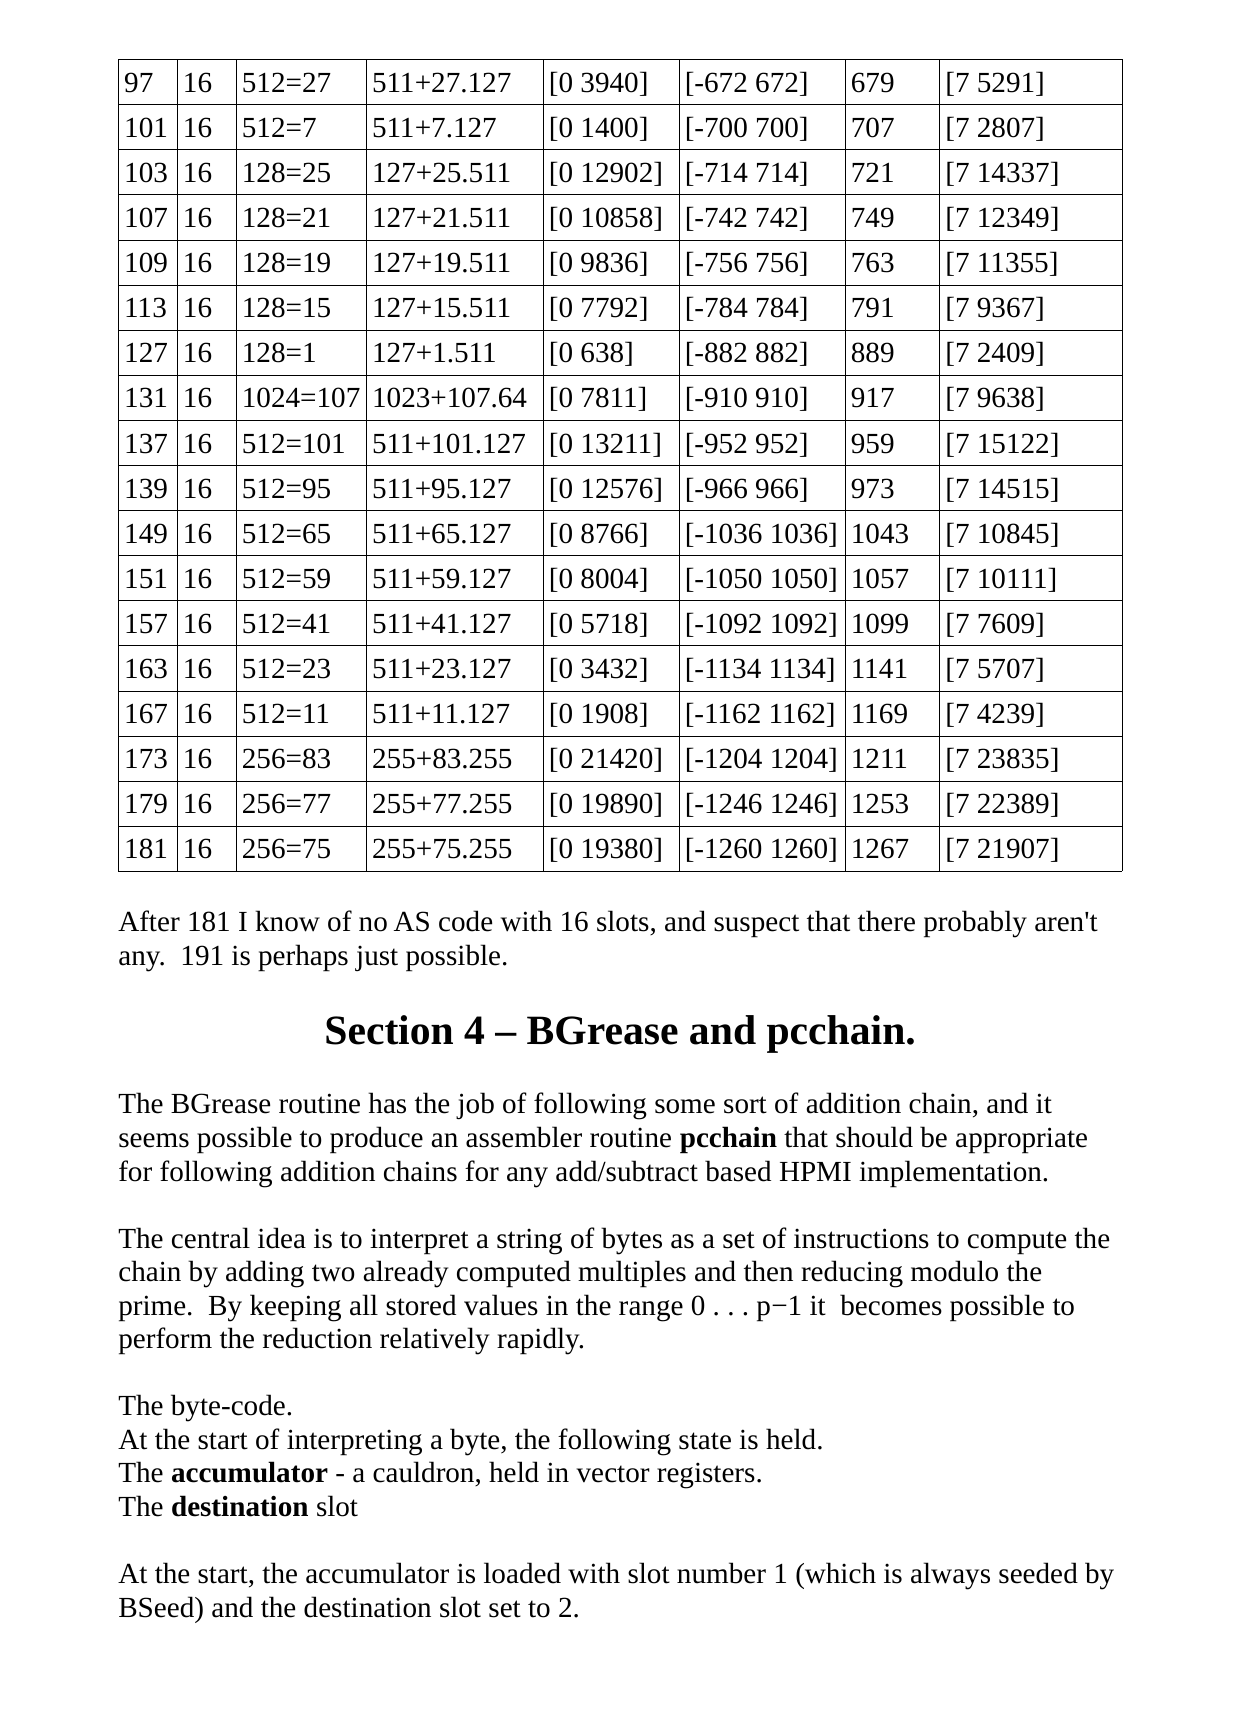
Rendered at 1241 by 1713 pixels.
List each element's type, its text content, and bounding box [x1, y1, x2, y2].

table_cell 791 [846, 286, 939, 330]
table_cell 1211 [846, 737, 939, 781]
table_cell [7 22389] [940, 782, 1122, 826]
table_cell [7 14515] [940, 466, 1122, 510]
table_cell 511+41.127 [367, 601, 543, 645]
table_cell 101 [119, 105, 177, 149]
table_cell 16 [178, 286, 236, 330]
table_cell 113 [119, 286, 177, 330]
table_cell [7 9367] [940, 286, 1122, 330]
table_cell 511+95.127 [367, 466, 543, 510]
table_cell [-756 756] [680, 241, 845, 284]
table_cell 16 [178, 241, 236, 284]
table_cell [0 8766] [544, 511, 679, 555]
table_cell 512=95 [237, 466, 366, 510]
table_cell [-1162 1162] [680, 692, 845, 736]
table_cell [7 23835] [940, 737, 1122, 781]
table_cell [0 12576] [544, 466, 679, 510]
table_cell [7 11355] [940, 241, 1122, 284]
table_cell [7 2409] [940, 331, 1122, 375]
table_cell 763 [846, 241, 939, 284]
table_cell [0 19380] [544, 827, 679, 871]
table_cell 255+75.255 [367, 827, 543, 871]
table_cell [7 14337] [940, 150, 1122, 194]
table_cell [0 9836] [544, 241, 679, 284]
table_cell 109 [119, 241, 177, 284]
table_cell 127+15.511 [367, 286, 543, 330]
table_cell 255+83.255 [367, 737, 543, 781]
table_cell 107 [119, 195, 177, 239]
table_cell 679 [846, 60, 939, 104]
table_cell 511+65.127 [367, 511, 543, 555]
table_cell 1057 [846, 556, 939, 600]
table_cell [-742 742] [680, 195, 845, 239]
table_cell 1043 [846, 511, 939, 555]
table_cell 512=59 [237, 556, 366, 600]
table_cell 131 [119, 376, 177, 420]
table_cell [0 5718] [544, 601, 679, 645]
table_cell 16 [178, 737, 236, 781]
table_cell 128=25 [237, 150, 366, 194]
table_cell 511+101.127 [367, 421, 543, 465]
table_cell 16 [178, 782, 236, 826]
table_cell 16 [178, 60, 236, 104]
table_cell 16 [178, 601, 236, 645]
table_cell [0 7811] [544, 376, 679, 420]
table_cell 163 [119, 646, 177, 691]
table_cell 167 [119, 692, 177, 736]
table_cell 1253 [846, 782, 939, 826]
table_cell 511+23.127 [367, 646, 543, 691]
text The central idea is to interpret a string of bytes as a set of instructions to compute the chain by adding two already computed multiples and then reducing modulo the prime. By keeping all stored values in the range 0 . . . p−1 it becomes possible to perform the reduction relatively rapidly. [118, 1221, 1122, 1355]
table_cell 1024=107 [237, 376, 366, 420]
table_cell [0 19890] [544, 782, 679, 826]
table_cell [7 2807] [940, 105, 1122, 149]
table_cell 16 [178, 511, 236, 555]
table_cell 512=41 [237, 601, 366, 645]
table_cell [-966 966] [680, 466, 845, 510]
table_cell 512=11 [237, 692, 366, 736]
table_cell 1099 [846, 601, 939, 645]
table_cell [0 7792] [544, 286, 679, 330]
table_cell 1023+107.64 [367, 376, 543, 420]
table_cell [0 1400] [544, 105, 679, 149]
table_cell 127+19.511 [367, 241, 543, 284]
table_cell [7 7609] [940, 601, 1122, 645]
table_cell 127+21.511 [367, 195, 543, 239]
table_cell [0 13211] [544, 421, 679, 465]
table_cell 16 [178, 827, 236, 871]
table_cell [7 9638] [940, 376, 1122, 420]
table_cell [7 10845] [940, 511, 1122, 555]
table_cell [0 3940] [544, 60, 679, 104]
table_cell 16 [178, 556, 236, 600]
text The accumulator - a cauldron, held in vector registers. [118, 1456, 1122, 1489]
table_cell [7 15122] [940, 421, 1122, 465]
table_cell [-1092 1092] [680, 601, 845, 645]
table_cell [-1050 1050] [680, 556, 845, 600]
table_cell 973 [846, 466, 939, 510]
table_cell [7 4239] [940, 692, 1122, 736]
table_cell [0 10858] [544, 195, 679, 239]
table_cell 127+1.511 [367, 331, 543, 375]
table_cell [-910 910] [680, 376, 845, 420]
text The BGrease routine has the job of following some sort of addition chain, and it seems possible to produce an assembler routine pcchain that should be appropriate for following addition chains for any add/subtract based HPMI implementation. [118, 1087, 1122, 1187]
table_cell 16 [178, 150, 236, 194]
table_cell 127 [119, 331, 177, 375]
table_cell [-1036 1036] [680, 511, 845, 555]
table_cell 512=65 [237, 511, 366, 555]
table_cell 889 [846, 331, 939, 375]
table_cell 127+25.511 [367, 150, 543, 194]
text The destination slot [118, 1489, 1122, 1523]
table_cell 256=83 [237, 737, 366, 781]
table_cell 16 [178, 692, 236, 736]
table_cell 707 [846, 105, 939, 149]
table_cell [-1204 1204] [680, 737, 845, 781]
text After 181 I know of no AS code with 16 slots, and suspect that there probably aren't any. 191 is perhaps just possible. [118, 904, 1122, 972]
table_cell [-700 700] [680, 105, 845, 149]
table_cell [-784 784] [680, 286, 845, 330]
table_cell 103 [119, 150, 177, 194]
table_cell [0 8004] [544, 556, 679, 600]
table_cell 256=75 [237, 827, 366, 871]
table_cell 512=7 [237, 105, 366, 149]
table_cell [7 10111] [940, 556, 1122, 600]
table_cell [0 638] [544, 331, 679, 375]
text Section 4 – BGrease and pcchain. [118, 1005, 1122, 1053]
table_cell [7 5291] [940, 60, 1122, 104]
table_cell 16 [178, 331, 236, 375]
table_cell [-882 882] [680, 331, 845, 375]
table_cell 512=101 [237, 421, 366, 465]
table_cell 181 [119, 827, 177, 871]
table_cell 512=23 [237, 646, 366, 691]
text At the start of interpreting a byte, the following state is held. [118, 1422, 1122, 1456]
table_cell 97 [119, 60, 177, 104]
table_cell 1169 [846, 692, 939, 736]
table_cell 256=77 [237, 782, 366, 826]
table_cell 157 [119, 601, 177, 645]
table_cell 16 [178, 466, 236, 510]
table_cell [0 12902] [544, 150, 679, 194]
table_cell 511+11.127 [367, 692, 543, 736]
text At the start, the accumulator is loaded with slot number 1 (which is always seeded by BSeed) and the destination slot set to 2. [118, 1556, 1122, 1623]
table_cell [0 21420] [544, 737, 679, 781]
table_cell 151 [119, 556, 177, 600]
table_cell 511+27.127 [367, 60, 543, 104]
table_cell 128=21 [237, 195, 366, 239]
table_cell 16 [178, 105, 236, 149]
table_cell [7 21907] [940, 827, 1122, 871]
table_cell 139 [119, 466, 177, 510]
table_cell [0 3432] [544, 646, 679, 691]
table_cell 1267 [846, 827, 939, 871]
table_cell 179 [119, 782, 177, 826]
table_cell [7 12349] [940, 195, 1122, 239]
table_cell 721 [846, 150, 939, 194]
table_cell 511+59.127 [367, 556, 543, 600]
table_cell 255+77.255 [367, 782, 543, 826]
table_cell 1141 [846, 646, 939, 691]
table_cell 137 [119, 421, 177, 465]
table_cell 511+7.127 [367, 105, 543, 149]
table_cell [7 5707] [940, 646, 1122, 691]
table_cell 512=27 [237, 60, 366, 104]
table_cell 959 [846, 421, 939, 465]
table_cell 16 [178, 376, 236, 420]
table_cell 128=15 [237, 286, 366, 330]
table_cell 128=19 [237, 241, 366, 284]
table_cell [-714 714] [680, 150, 845, 194]
table_cell 749 [846, 195, 939, 239]
table_cell 16 [178, 646, 236, 691]
text The byte-code. [118, 1388, 1122, 1422]
table_cell [-1246 1246] [680, 782, 845, 826]
table_cell 16 [178, 195, 236, 239]
table_cell 149 [119, 511, 177, 555]
table_cell 173 [119, 737, 177, 781]
table_cell 16 [178, 421, 236, 465]
table_cell 917 [846, 376, 939, 420]
table_cell [-1260 1260] [680, 827, 845, 871]
table_cell [0 1908] [544, 692, 679, 736]
table_cell [-952 952] [680, 421, 845, 465]
table_cell [-672 672] [680, 60, 845, 104]
table_cell [-1134 1134] [680, 646, 845, 691]
table_cell 128=1 [237, 331, 366, 375]
